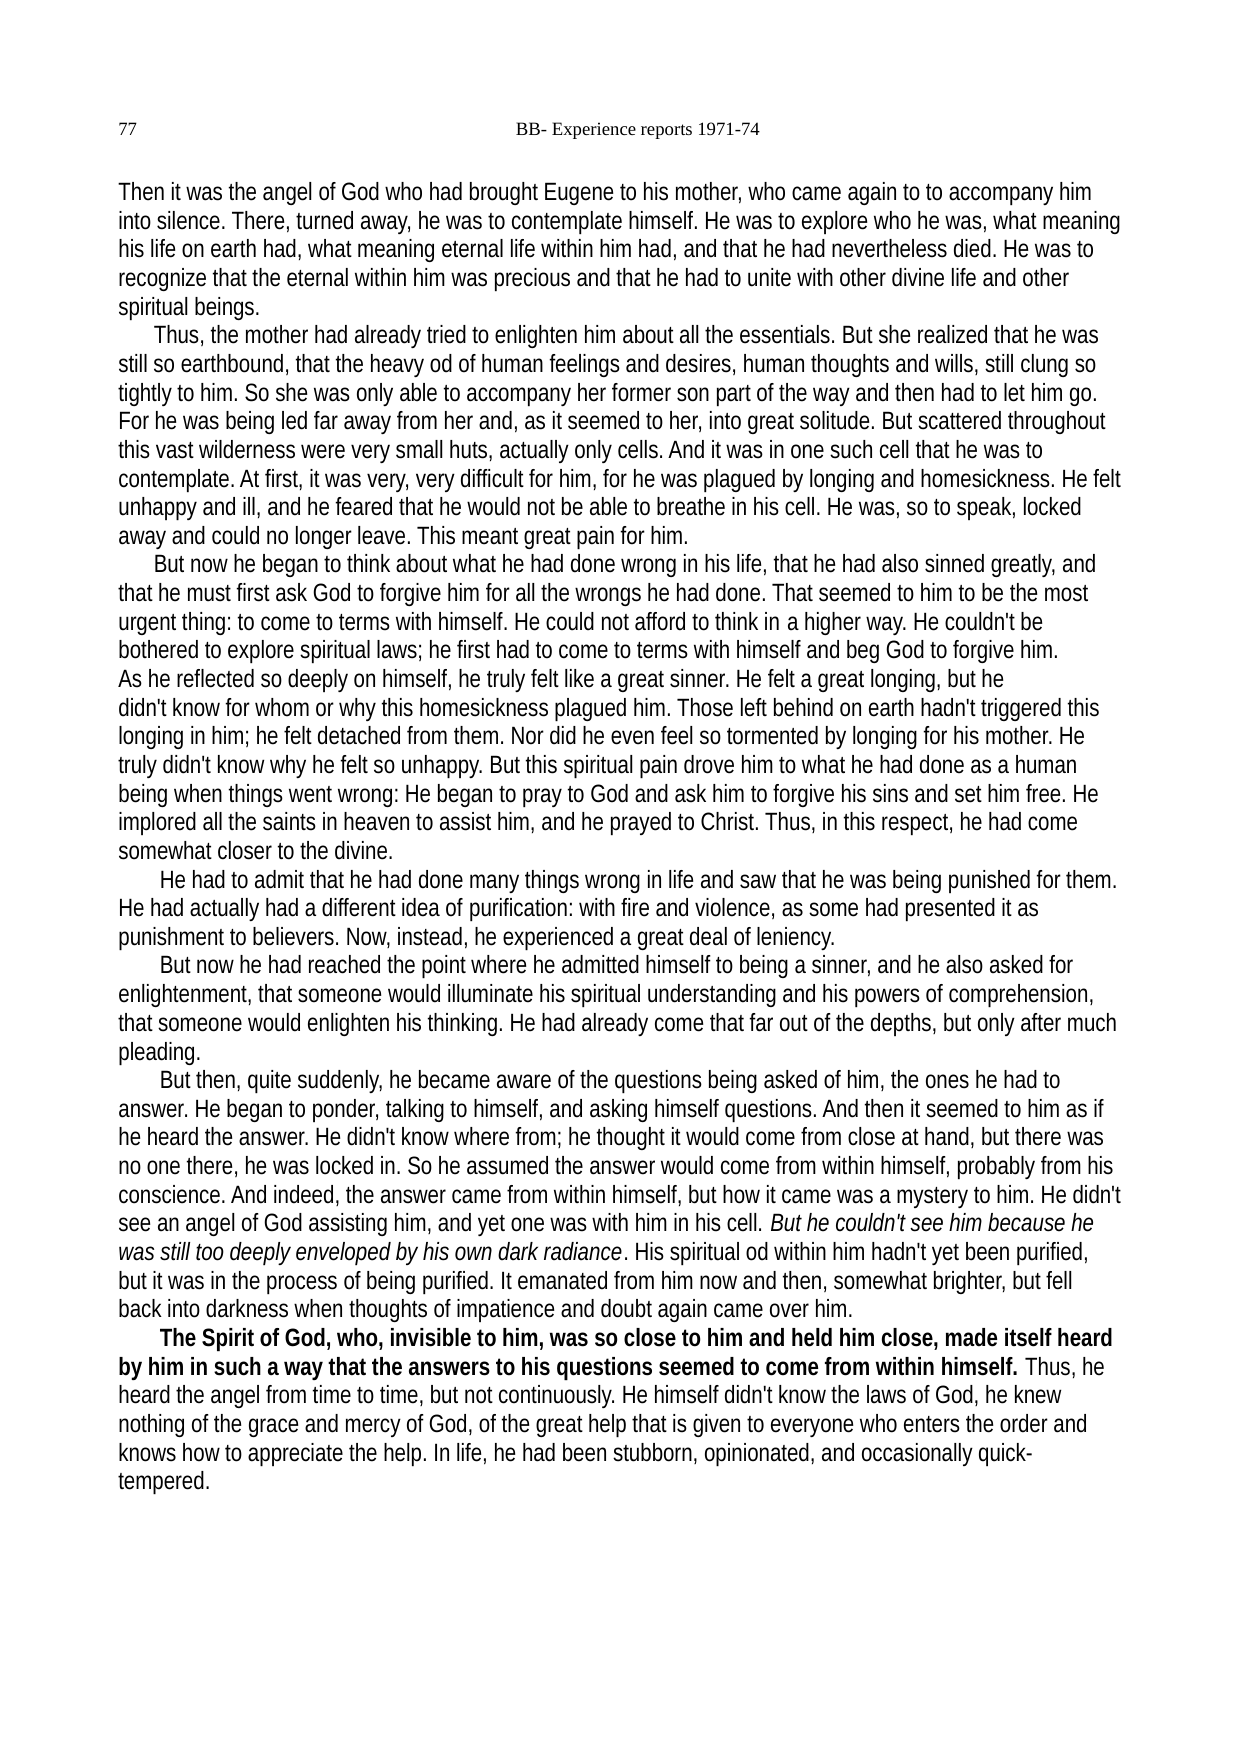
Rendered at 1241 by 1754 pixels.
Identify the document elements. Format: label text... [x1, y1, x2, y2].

text Then it was the angel of God who had brought Eugene to his mother, who came again to to accompany him into silence. There, turned away, he was to contemplate himself. He was to explore who he was, what meaning his life on earth had, what meaning eternal life within him had, and that he had nevertheless died. He was to recognize that the eternal within him was precious and that he had to unite with other divine life and other spiritual beings. [118, 177, 1123, 320]
text But now he had reached the point where he admitted himself to being a sinner, and he also asked for enlightenment, that someone would illuminate his spiritual understanding and his powers of comprehension, that someone would enlighten his thinking. He had already come that far out of the depths, but only after much pleading. [118, 951, 1123, 1065]
text He had to admit that he had done many things wrong in life and saw that he was being punished for them. He had actually had a different idea of ​​purification: with fire and violence, as some had presented it as punishment to believers. Now, instead, he experienced a great deal of leniency. [118, 864, 1123, 951]
text The Spirit of God, who, invisible to him, was so close to him and held him close, made itself heard by him in such a way that the answers to his questions seemed to come from within himself. Thus, he heard the angel from time to time, but not continuously. He himself didn't know the laws of God, he knew nothing of the grace and mercy of God, of the great help that is given to everyone who enters the order and knows how to appreciate the help. In life, he had been stubborn, opinionated, and occasionally quick-tempered. [118, 1323, 1123, 1495]
text Thus, the mother had already tried to enlighten him about all the essentials. But she realized that he was still so earthbound, that the heavy od of human feelings and desires, human thoughts and wills, still clung so tightly to him. So she was only able to accompany her former son part of the way and then had to let him go. For he was being led far away from her and, as it seemed to her, into great solitude. But scattered throughout this vast wilderness were very small huts, actually only cells. And it was in one such cell that he was to contemplate. At first, it was very, very difficult for him, for he was plagued by longing and homesickness. He felt unhappy and ill, and he feared that he would not be able to breathe in his cell. He was, so to speak, locked away and could no longer leave. This meant great pain for him. [118, 320, 1123, 549]
text But now he began to think about what he had done wrong in his life, that he had also sinned greatly, and that he must first ask God to forgive him for all the wrongs he had done. That seemed to him to be the most urgent thing: to come to terms with himself. He could not afford to think in a higher way. He couldn't be bothered to explore spiritual laws; he first had to come to terms with himself and beg God to forgive him. [118, 549, 1123, 664]
text But then, quite suddenly, he became aware of the questions being asked of him, the ones he had to answer. He began to ponder, talking to himself, and asking himself questions. And then it seemed to him as if he heard the answer. He didn't know where from; he thought it would come from close at hand, but there was no one there, he was locked in. So he assumed the answer would come from within himself, probably from his conscience. And indeed, the answer came from within himself, but how it came was a mystery to him. He didn't see an angel of God assisting him, and yet one was with him in his cell. But he couldn't see him because he was still too deeply enveloped by his own dark radiance. His spiritual od within him hadn't yet been purified, but it was in the process of being purified. It emanated from him now and then, somewhat brighter, but fell back into darkness when thoughts of impatience and doubt again came over him. [118, 1065, 1123, 1323]
text didn't know for whom or why this homesickness plagued him. Those left behind on earth hadn't triggered this longing in him; he felt detached from them. Nor did he even feel so tormented by longing for his mother. He truly didn't know why he felt so unhappy. But this spiritual pain drove him to what he had done as a human being when things went wrong: He began to pray to God and ask him to forgive his sins and set him free. He implored all the saints in heaven to assist him, and he prayed to Christ. Thus, in this respect, he had come somewhat closer to the divine. [118, 693, 1123, 864]
text As he reflected so deeply on himself, he truly felt like a great sinner. He felt a great longing, but he [118, 664, 1123, 693]
